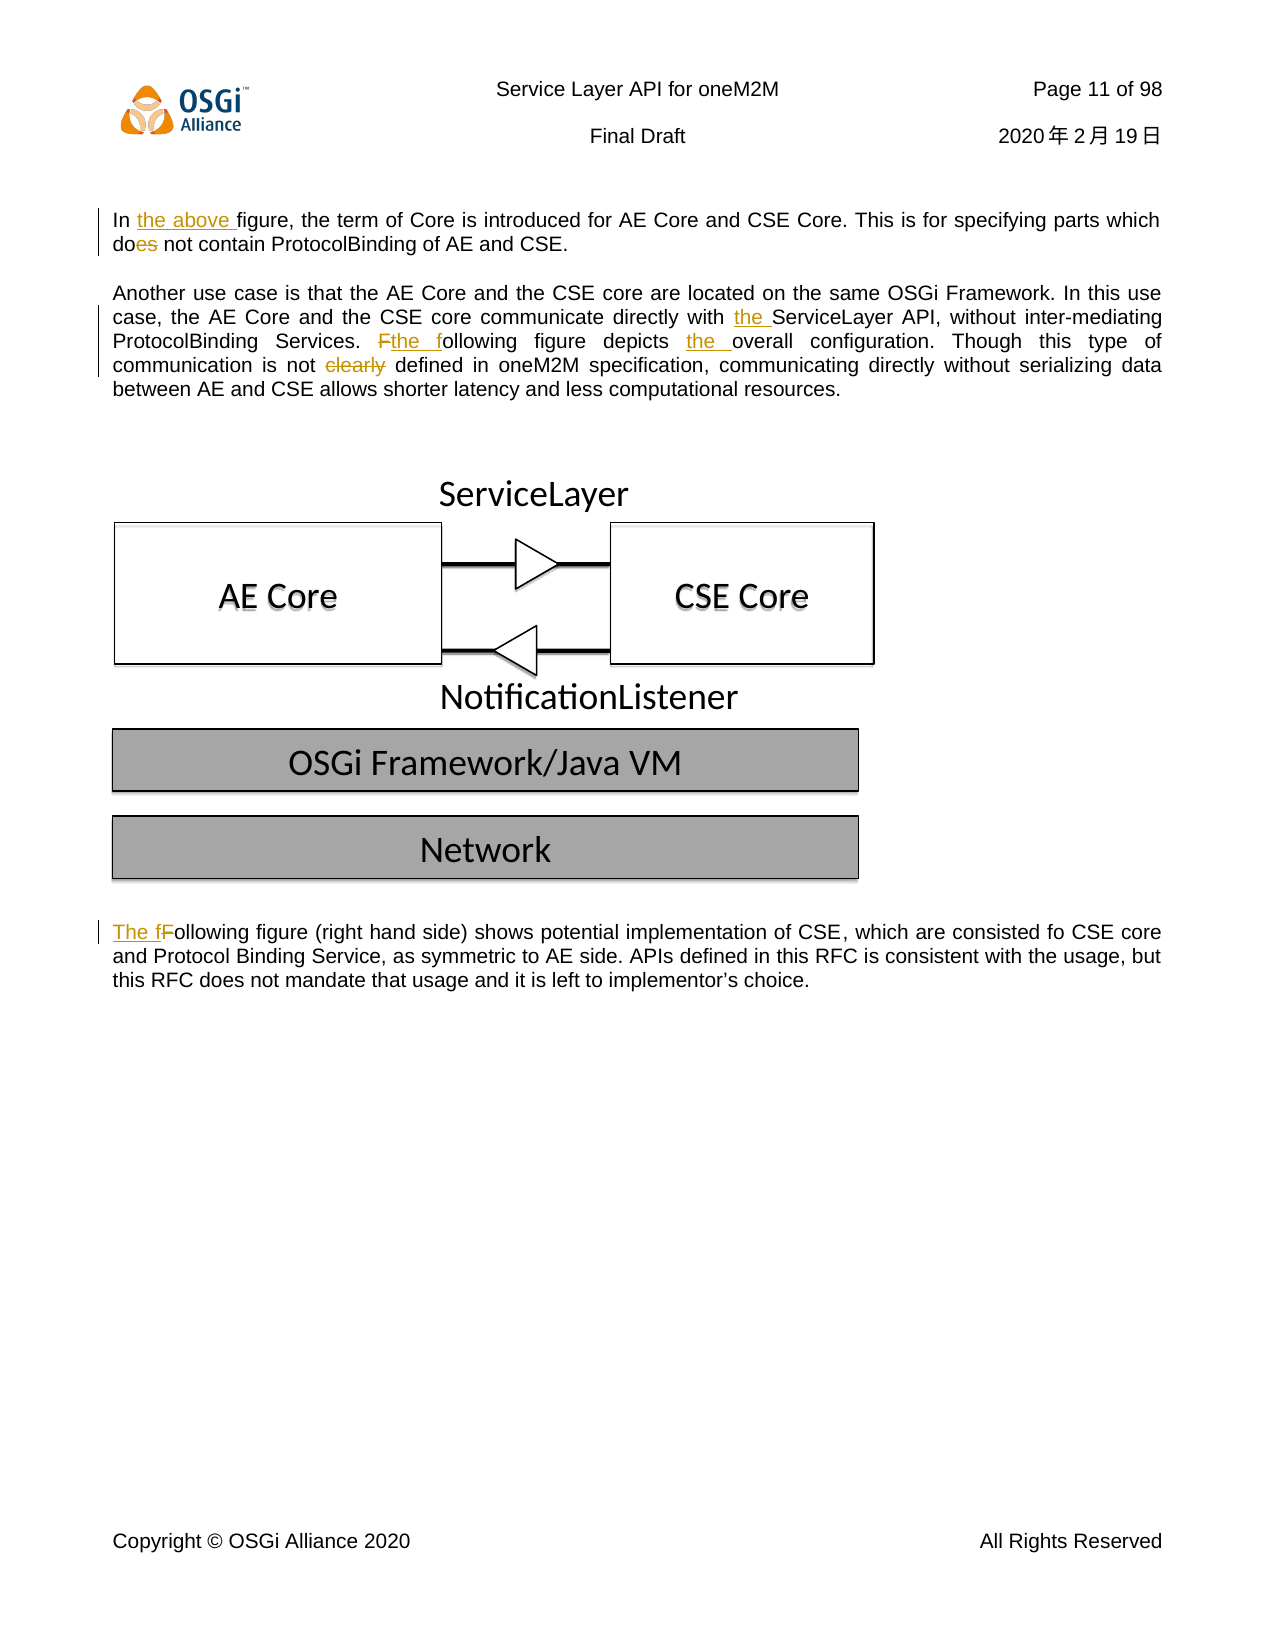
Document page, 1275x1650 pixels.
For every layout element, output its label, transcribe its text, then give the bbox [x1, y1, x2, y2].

text In the above figure, the term of Core is introduced for AE Core and CSE Core. This is for specifying parts which do not contain ProtocolBinding of AE and CSE. [112, 208, 1162, 256]
text The following figure (right hand side) shows potential implementation of CSE, which are consisted fo CSE core and Protocol Binding Service, as symmetric to AE side. APIs defined in this RFC is consistent with the usage, but this RFC does not mandate that usage and it is left to implementor’s choice. [112, 920, 1162, 992]
picture [113, 78, 257, 142]
text Another use case is that the AE Core and the CSE core are located on the same OSGi Framework. In this use case, the AE Core and the CSE core communicate directly with the ServiceLayer API, without inter-mediating ProtocolBinding Services. the following figure depicts the overall configuration. Though this type of communication is not defined in oneM2M specification, communicating directly without serializing data between AE and CSE allows shorter latency and less computational resources. [112, 281, 1162, 401]
